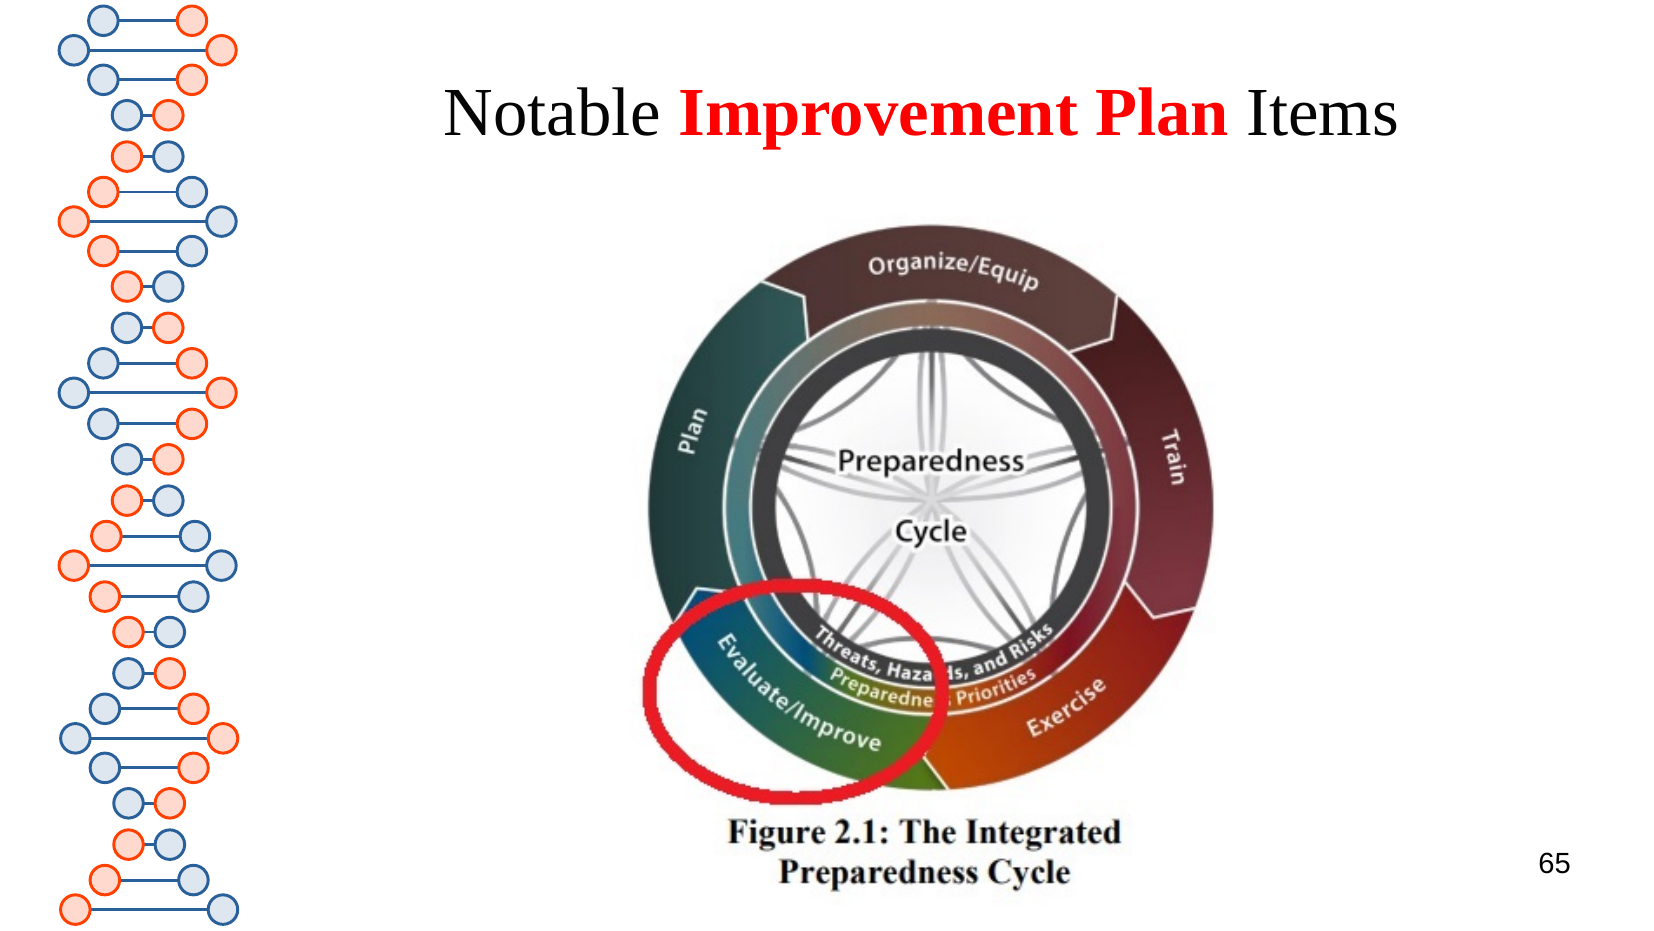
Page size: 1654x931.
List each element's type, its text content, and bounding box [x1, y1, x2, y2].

title Notable Improvement Plan Items [265, 35, 1595, 189]
picture [631, 188, 1238, 906]
